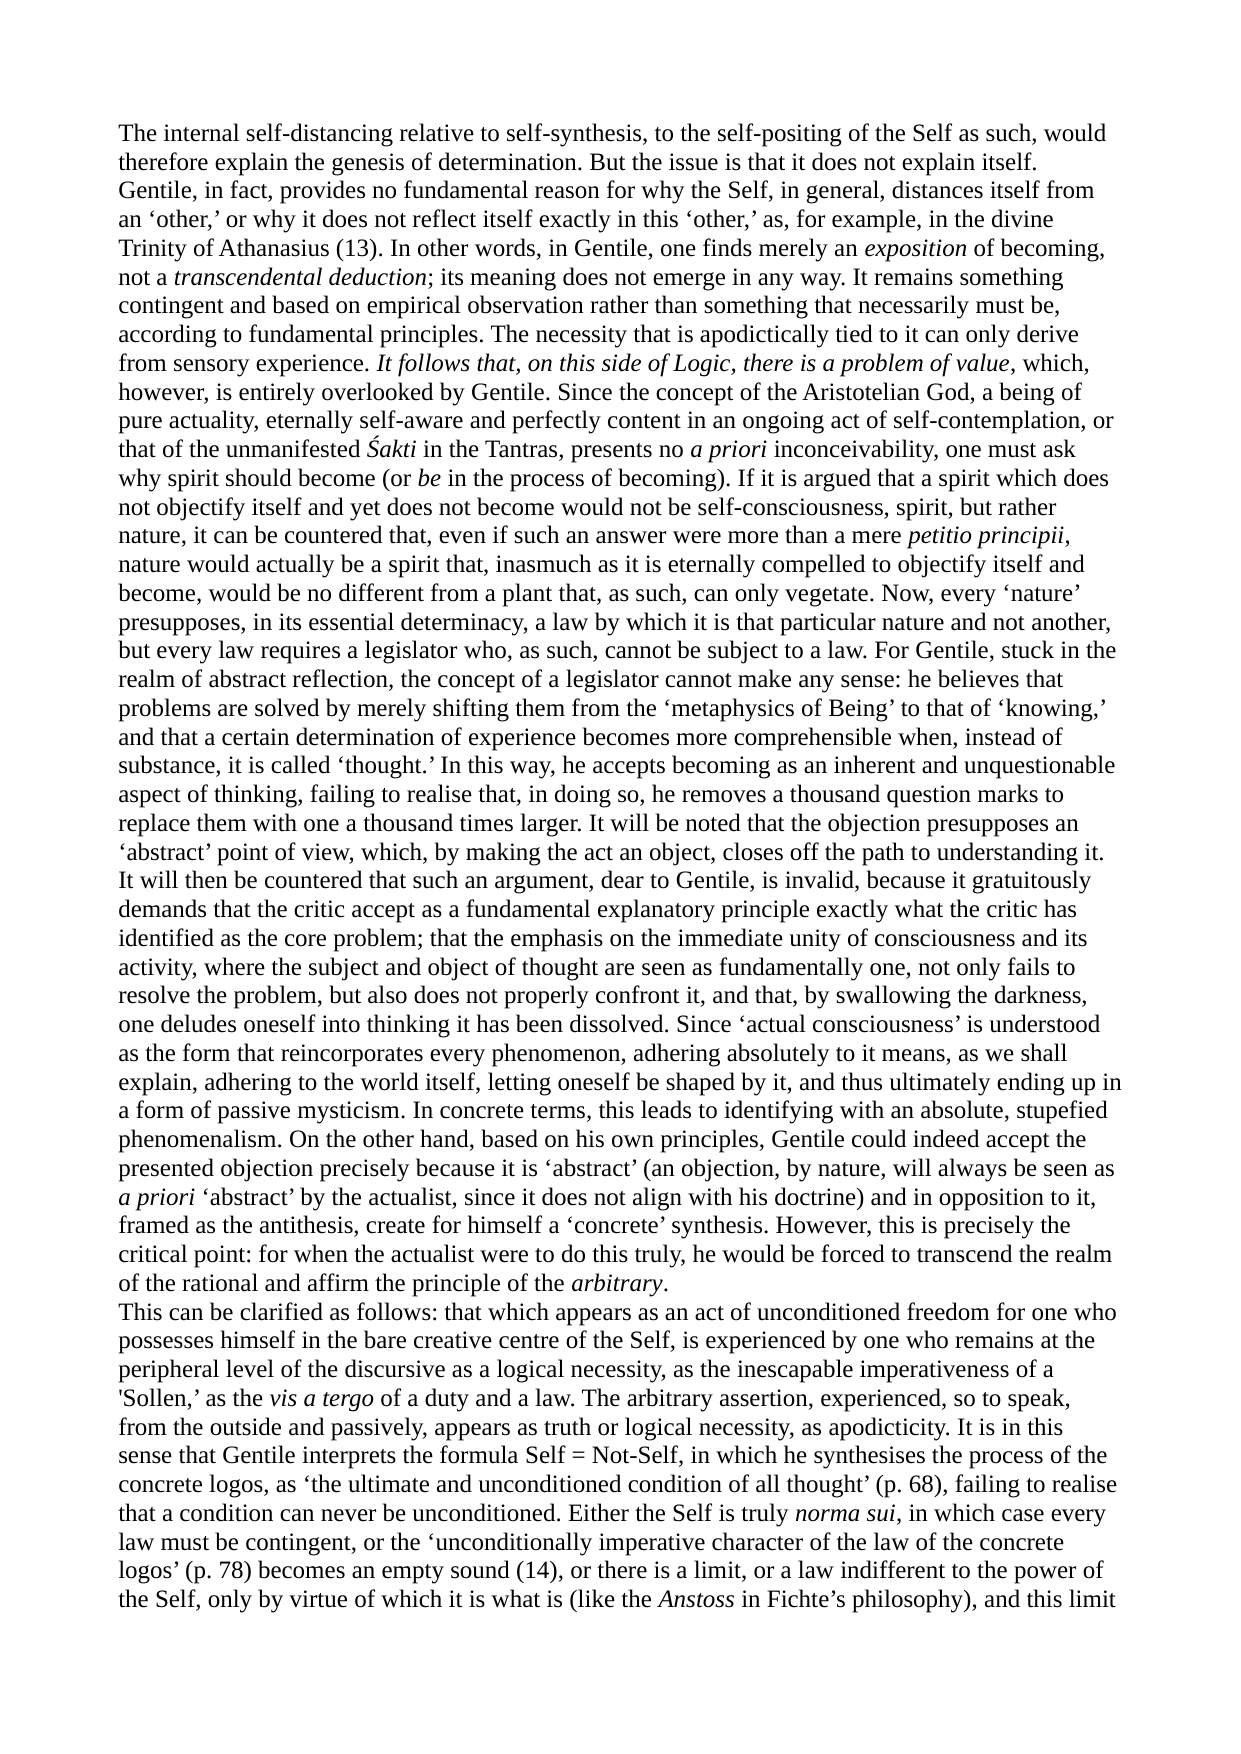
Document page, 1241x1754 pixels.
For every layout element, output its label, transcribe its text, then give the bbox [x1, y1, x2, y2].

text This can be clarified as follows: that which appears as an act of unconditioned freedom for one who possesses himself in the bare creative centre of the Self, is experienced by one who remains at the peripheral level of the discursive as a logical necessity, as the inescapable imperativeness of a 'Sollen,’ as the vis a tergo of a duty and a law. The arbitrary assertion, experienced, so to speak, from the outside and passively, appears as truth or logical necessity, as apodicticity. It is in this sense that Gentile interprets the formula Self = Not-Self, in which he synthesises the process of the concrete logos, as ‘the ultimate and unconditioned condition of all thought’ (p. 68), failing to realise that a condition can never be unconditioned. Either the Self is truly norma sui, in which case every law must be contingent, or the ‘unconditionally imperative character of the law of the concrete logos’ (p. 78) becomes an empty sound (14), or there is a limit, or a law indifferent to the power of the Self, only by virtue of which it is what is (like the Anstoss in Fichte’s philosophy), and this limit [118, 1297, 1122, 1613]
text The internal self-distancing relative to self-synthesis, to the self-positing of the Self as such, would therefore explain the genesis of determination. But the issue is that it does not explain itself. Gentile, in fact, provides no fundamental reason for why the Self, in general, distances itself from an ‘other,’ or why it does not reflect itself exactly in this ‘other,’ as, for example, in the divine Trinity of Athanasius (13). In other words, in Gentile, one finds merely an exposition of becoming, not a transcendental deduction; its meaning does not emerge in any way. It remains something contingent and based on empirical observation rather than something that necessarily must be, according to fundamental principles. The necessity that is apodictically tied to it can only derive from sensory experience. It follows that, on this side of Logic, there is a problem of value, which, however, is entirely overlooked by Gentile. Since the concept of the Aristotelian God, a being of pure actuality, eternally self-aware and perfectly content in an ongoing act of self-contemplation, or that of the unmanifested Śakti in the Tantras, presents no a priori inconceivability, one must ask why spirit should become (or be in the process of becoming). If it is argued that a spirit which does not objectify itself and yet does not become would not be self-consciousness, spirit, but rather nature, it can be countered that, even if such an answer were more than a mere petitio principii, nature would actually be a spirit that, inasmuch as it is eternally compelled to objectify itself and become, would be no different from a plant that, as such, can only vegetate. Now, every ‘nature’ presupposes, in its essential determinacy, a law by which it is that particular nature and not another, but every law requires a legislator who, as such, cannot be subject to a law. For Gentile, stuck in the realm of abstract reflection, the concept of a legislator cannot make any sense: he believes that problems are solved by merely shifting them from the ‘metaphysics of Being’ to that of ‘knowing,’ and that a certain determination of experience becomes more comprehensible when, instead of substance, it is called ‘thought.’ In this way, he accepts becoming as an inherent and unquestionable aspect of thinking, failing to realise that, in doing so, he removes a thousand question marks to replace them with one a thousand times larger. It will be noted that the objection presupposes an ‘abstract’ point of view, which, by making the act an object, closes off the path to understanding it. It will then be countered that such an argument, dear to Gentile, is invalid, because it gratuitously demands that the critic accept as a fundamental explanatory principle exactly what the critic has identified as the core problem; that the emphasis on the immediate unity of consciousness and its activity, where the subject and object of thought are seen as fundamentally one, not only fails to resolve the problem, but also does not properly confront it, and that, by swallowing the darkness, one deludes oneself into thinking it has been dissolved. Since ‘actual consciousness’ is understood as the form that reincorporates every phenomenon, adhering absolutely to it means, as we shall explain, adhering to the world itself, letting oneself be shaped by it, and thus ultimately ending up in a form of passive mysticism. In concrete terms, this leads to identifying with an absolute, stupefied phenomenalism. On the other hand, based on his own principles, Gentile could indeed accept the presented objection precisely because it is ‘abstract’ (an objection, by nature, will always be seen as a priori ‘abstract’ by the actualist, since it does not align with his doctrine) and in opposition to it, framed as the antithesis, create for himself a ‘concrete’ synthesis. However, this is precisely the critical point: for when the actualist were to do this truly, he would be forced to transcend the realm of the rational and affirm the principle of the arbitrary. [118, 118, 1122, 1297]
